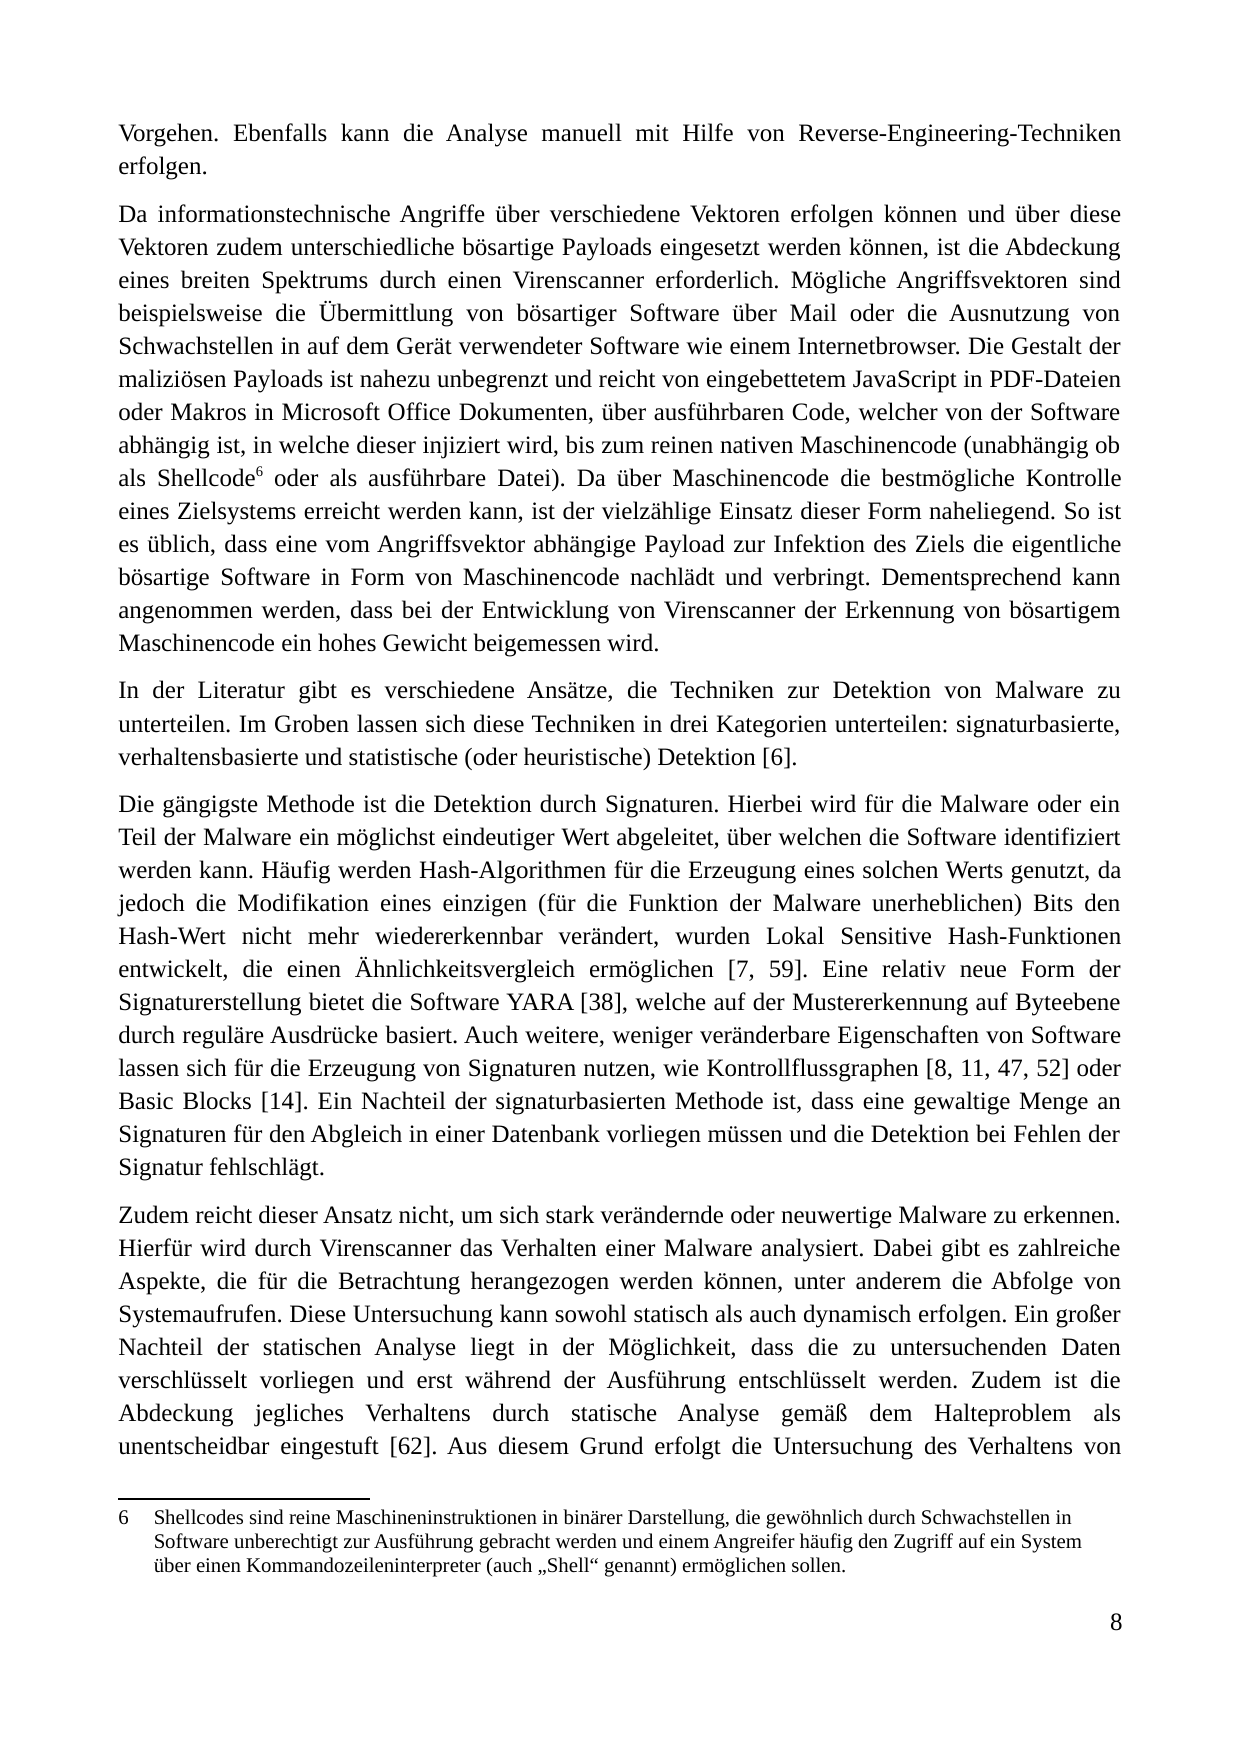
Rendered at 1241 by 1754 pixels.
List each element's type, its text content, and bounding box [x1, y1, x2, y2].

text Die gängigste Methode ist die Detektion durch Signaturen. Hierbei wird für die Malware oder ein Teil der Malware ein möglichst eindeutiger Wert abgeleitet, über welchen die Software identifiziert werden kann. Häufig werden Hash-Algorithmen für die Erzeugung eines solchen Werts genutzt, da jedoch die Modifikation eines einzigen (für die Funktion der Malware unerheblichen) Bits den Hash-Wert nicht mehr wiedererkennbar verändert, wurden Lokal Sensitive Hash-Funktionen entwickelt, die einen Ähnlichkeitsvergleich ermöglichen [7, 59]. Eine relativ neue Form der Signaturerstellung bietet die Software YARA [38], welche auf der Mustererkennung auf Byteebene durch reguläre Ausdrücke basiert. Auch weitere, weniger veränderbare Eigenschaften von Software lassen sich für die Erzeugung von Signaturen nutzen, wie Kontrollflussgraphen [8, 11, 47, 52] oder Basic Blocks [14]. Ein Nachteil der signaturbasierten Methode ist, dass eine gewaltige Menge an Signaturen für den Abgleich in einer Datenbank vorliegen müssen und die Detektion bei Fehlen der Signatur fehlschlägt. [118, 789, 1122, 1181]
text Vorgehen. Ebenfalls kann die Analyse manuell mit Hilfe von Reverse-Engineering-Techniken erfolgen. [118, 118, 1122, 180]
text In der Literatur gibt es verschiedene Ansätze, die Techniken zur Detektion von Malware zu unterteilen. Im Groben lassen sich diese Techniken in drei Kategorien unterteilen: signaturbasierte, verhaltensbasierte und statistische (oder heuristische) Detektion [6]. [118, 676, 1122, 770]
text Da informationstechnische Angriffe über verschiedene Vektoren erfolgen können und über diese Vektoren zudem unterschiedliche bösartige Payloads eingesetzt werden können, ist die Abdeckung eines breiten Spektrums durch einen Virenscanner erforderlich. Mögliche Angriffsvektoren sind beispielsweise die Übermittlung von bösartiger Software über Mail oder die Ausnutzung von Schwachstellen in auf dem Gerät verwendeter Software wie einem Internetbrowser. Die Gestalt der maliziösen Payloads ist nahezu unbegrenzt und reicht von eingebettetem JavaScript in PDF-Dateien oder Makros in Microsoft Office Dokumenten, über ausführbaren Code, welcher von der Software abhängig ist, in welche dieser injiziert wird, bis zum reinen nativen Maschinencode (unabhängig ob als Shellcode oder als ausführbare Datei). Da über Maschinencode die bestmögliche Kontrolle eines Zielsystems erreicht werden kann, ist der vielzählige Einsatz dieser Form naheliegend. So ist es üblich, dass eine vom Angriffsvektor abhängige Payload zur Infektion des Ziels die eigentliche bösartige Software in Form von Maschinencode nachlädt und verbringt. Dementsprechend kann angenommen werden, dass bei der Entwicklung von Virenscanner der Erkennung von bösartigem Maschinencode ein hohes Gewicht beigemessen wird. [118, 199, 1122, 657]
text Shellcodes sind reine Maschineninstruktionen in binärer Darstellung, die gewöhnlich durch Schwachstellen in Software unberechtigt zur Ausführung gebracht werden und einem Angreifer häufig den Zugriff auf ein System über einen Kommandozeileninterpreter (auch „Shell“ genannt) ermöglichen sollen. [118, 1505, 1122, 1577]
text Zudem reicht dieser Ansatz nicht, um sich stark verändernde oder neuwertige Malware zu erkennen. Hierfür wird durch Virenscanner das Verhalten einer Malware analysiert. Dabei gibt es zahlreiche Aspekte, die für die Betrachtung herangezogen werden können, unter anderem die Abfolge von Systemaufrufen. Diese Untersuchung kann sowohl statisch als auch dynamisch erfolgen. Ein großer Nachteil der statischen Analyse liegt in der Möglichkeit, dass die zu untersuchenden Daten verschlüsselt vorliegen und erst während der Ausführung entschlüsselt werden. Zudem ist die Abdeckung jegliches Verhaltens durch statische Analyse gemäß dem Halteproblem als unentscheidbar eingestuft [62]. Aus diesem Grund erfolgt die Untersuchung des Verhaltens von [118, 1200, 1122, 1460]
